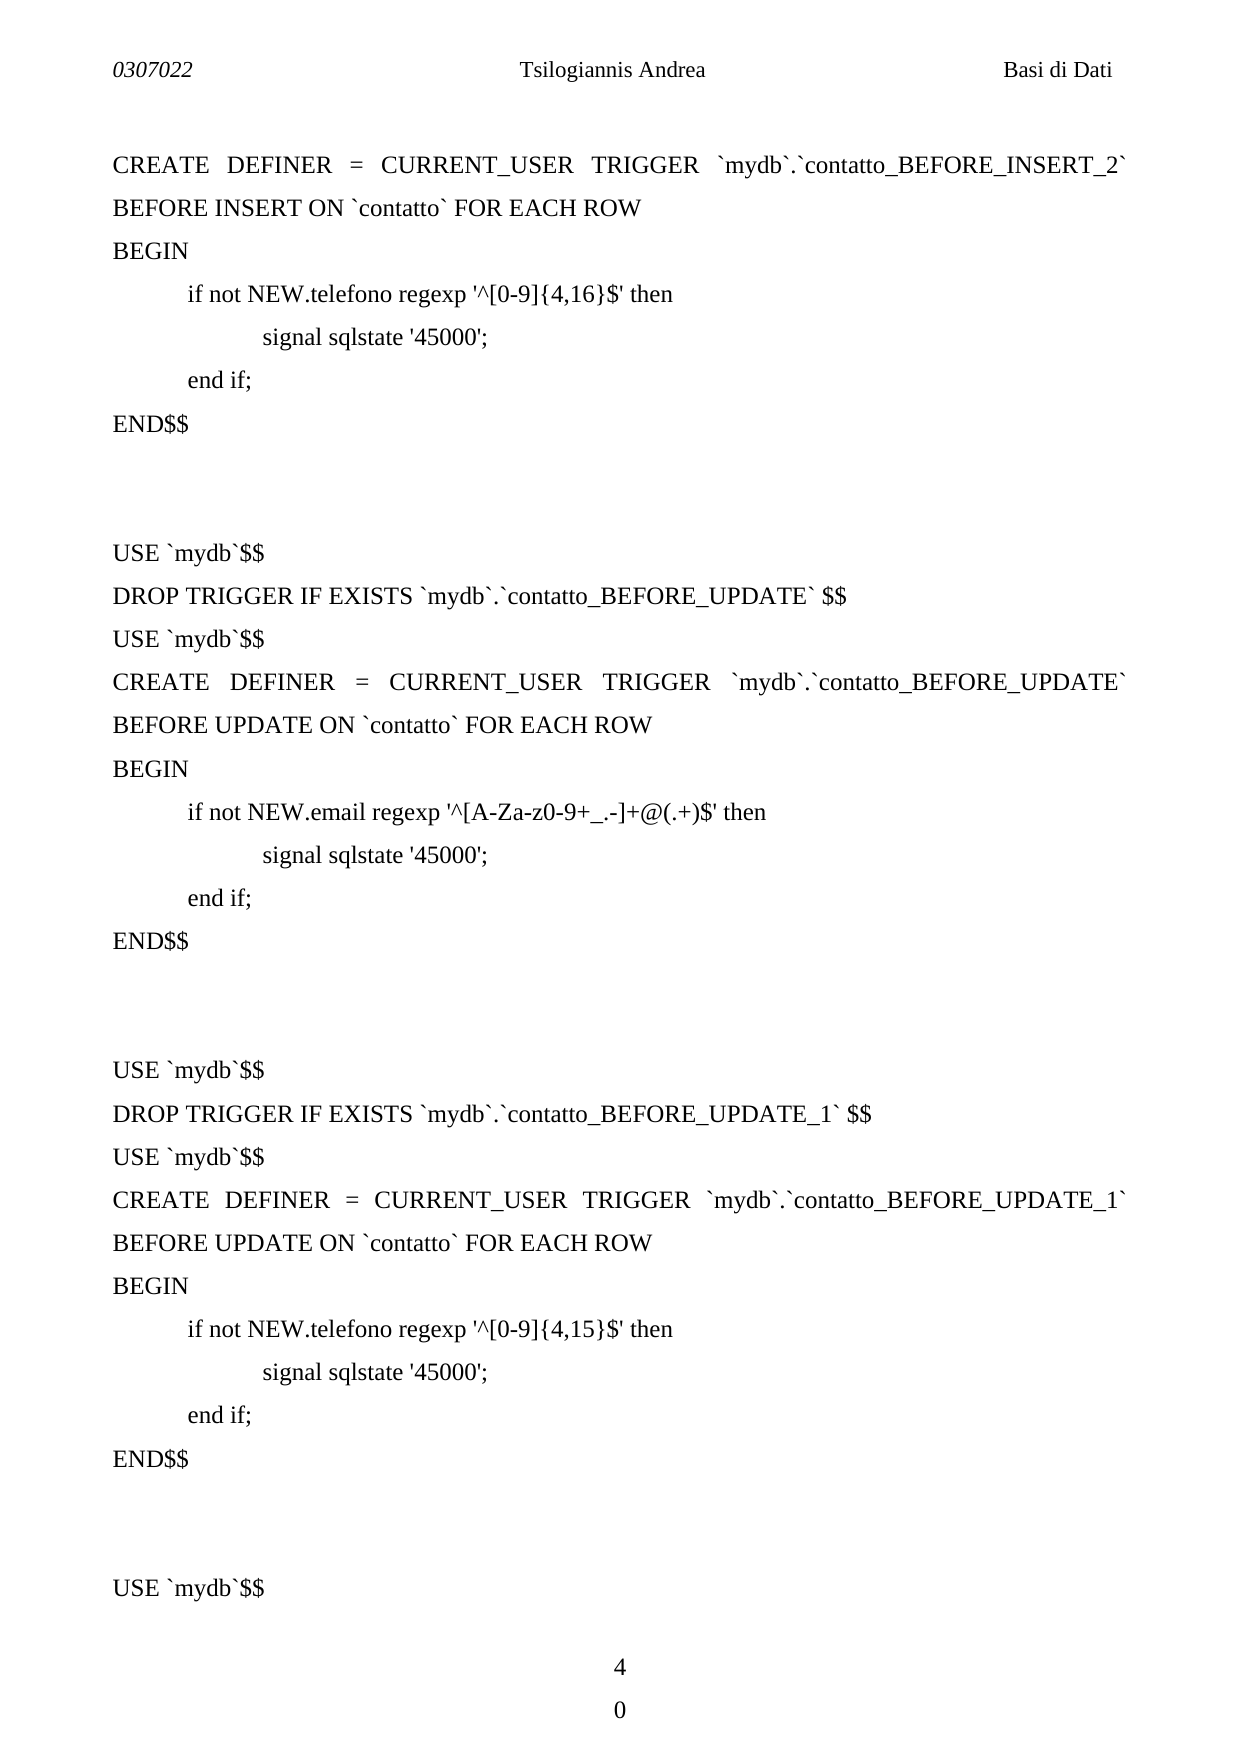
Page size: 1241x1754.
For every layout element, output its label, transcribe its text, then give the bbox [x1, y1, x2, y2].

text signal sqlstate '45000'; [112, 1357, 1128, 1386]
text if not NEW.telefono regexp '^[0-9]{4,16}$' then [112, 279, 1128, 308]
text USE `mydb`$$ [112, 1142, 1128, 1171]
text BEGIN [112, 754, 1128, 782]
text BEGIN [112, 236, 1128, 265]
text USE `mydb`$$ [112, 538, 1128, 567]
text end if; [112, 366, 1128, 394]
text CREATE DEFINER = CURRENT_USER TRIGGER `mydb`.`contatto_BEFORE_UPDATE` BEFORE UPDATE ON `contatto` FOR EACH ROW [112, 667, 1128, 739]
text END$$ [112, 926, 1128, 955]
text DROP TRIGGER IF EXISTS `mydb`.`contatto_BEFORE_UPDATE` $$ [112, 581, 1128, 610]
text END$$ [112, 1444, 1128, 1472]
text END$$ [112, 409, 1128, 437]
text signal sqlstate '45000'; [112, 322, 1128, 351]
text end if; [112, 1401, 1128, 1429]
text if not NEW.telefono regexp '^[0-9]{4,15}$' then [112, 1314, 1128, 1343]
text DROP TRIGGER IF EXISTS `mydb`.`contatto_BEFORE_UPDATE_1` $$ [112, 1099, 1128, 1127]
text signal sqlstate '45000'; [112, 840, 1128, 869]
text USE `mydb`$$ [112, 624, 1128, 653]
text end if; [112, 883, 1128, 912]
text USE `mydb`$$ [112, 1573, 1128, 1602]
text CREATE DEFINER = CURRENT_USER TRIGGER `mydb`.`contatto_BEFORE_UPDATE_1` BEFORE UPDATE ON `contatto` FOR EACH ROW [112, 1185, 1128, 1257]
text BEGIN [112, 1271, 1128, 1300]
text CREATE DEFINER = CURRENT_USER TRIGGER `mydb`.`contatto_BEFORE_INSERT_2` BEFORE INSERT ON `contatto` FOR EACH ROW [112, 150, 1128, 222]
text USE `mydb`$$ [112, 1056, 1128, 1084]
text if not NEW.email regexp '^[A-Za-z0-9+_.-]+@(.+)$' then [112, 797, 1128, 826]
